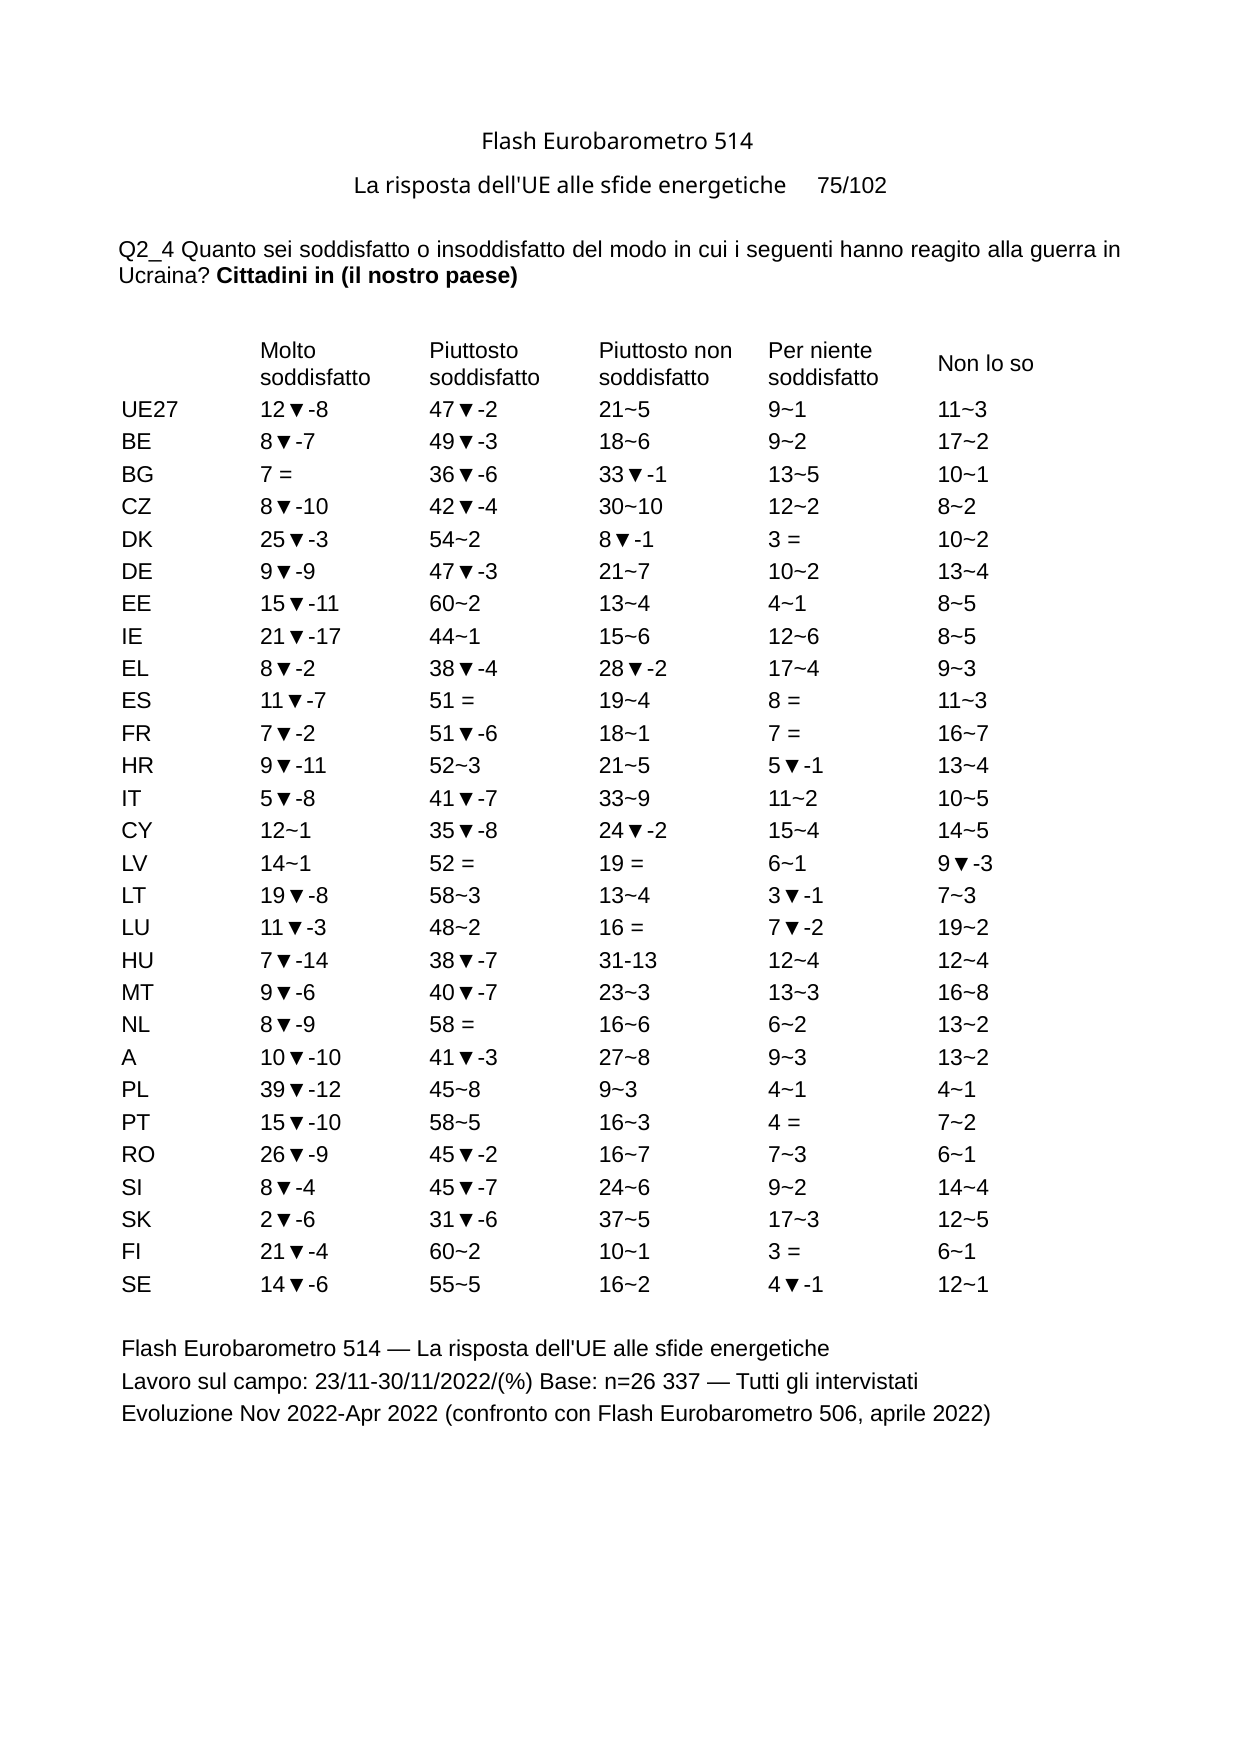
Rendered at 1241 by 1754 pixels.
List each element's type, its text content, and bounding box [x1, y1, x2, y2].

table_cell 21▼-4 [257, 1235, 426, 1268]
table_cell 12~4 [765, 944, 934, 976]
table_cell 52 = [426, 846, 596, 879]
table_cell DE [118, 555, 257, 587]
table_cell 14▼-6 [257, 1268, 426, 1300]
table_cell 10~2 [934, 523, 1104, 555]
table_cell CY [118, 814, 257, 846]
table_cell LU [118, 911, 257, 944]
table_cell 11▼-3 [257, 911, 426, 944]
table_cell 45▼-2 [426, 1138, 596, 1170]
table_cell EL [118, 652, 257, 684]
table_cell 47▼-3 [426, 555, 596, 587]
table_cell 26▼-9 [257, 1138, 426, 1170]
table_cell PL [118, 1073, 257, 1106]
table_cell 13~4 [934, 749, 1104, 782]
table_cell 11~3 [934, 685, 1104, 717]
table_cell 9▼-11 [257, 749, 426, 782]
table_cell 24▼-2 [596, 814, 765, 846]
table_cell [596, 1300, 765, 1332]
table_cell 44~1 [426, 620, 596, 652]
table_cell SK [118, 1203, 257, 1235]
table_cell DK [118, 523, 257, 555]
table_cell 7 = [765, 717, 934, 749]
table_cell HR [118, 749, 257, 782]
table_cell 45▼-7 [426, 1170, 596, 1203]
table_cell [934, 1300, 1104, 1332]
table_cell SI [118, 1170, 257, 1203]
table_cell 14~5 [934, 814, 1104, 846]
table_cell 18~1 [596, 717, 765, 749]
table_header Non lo so [934, 334, 1104, 393]
table_cell 15~6 [596, 620, 765, 652]
table_cell 11▼-7 [257, 685, 426, 717]
table_cell 49▼-3 [426, 425, 596, 458]
table_cell 16~3 [596, 1106, 765, 1138]
table_cell 9~1 [765, 393, 934, 425]
table_cell IE [118, 620, 257, 652]
table_cell 6~1 [765, 846, 934, 879]
table_cell 9~3 [596, 1073, 765, 1106]
table_cell RO [118, 1138, 257, 1170]
table_cell 41▼-3 [426, 1041, 596, 1073]
table_cell 8 = [765, 685, 934, 717]
table_cell 23~3 [596, 976, 765, 1008]
table_cell HU [118, 944, 257, 976]
table_cell 9~3 [765, 1041, 934, 1073]
table_cell 27~8 [596, 1041, 765, 1073]
table_cell 60~2 [426, 587, 596, 620]
table_cell 8▼-2 [257, 652, 426, 684]
table_cell 5▼-8 [257, 782, 426, 814]
table_cell 19~2 [934, 911, 1104, 944]
table_cell 15▼-10 [257, 1106, 426, 1138]
table_cell 41▼-7 [426, 782, 596, 814]
table_cell 12~1 [257, 814, 426, 846]
table_header Molto soddisfatto [257, 334, 426, 393]
table_cell 7~3 [934, 879, 1104, 911]
table_cell 18~6 [596, 425, 765, 458]
table_cell 19 = [596, 846, 765, 879]
table_cell 9▼-9 [257, 555, 426, 587]
table_cell 15~4 [765, 814, 934, 846]
table_cell 8▼-10 [257, 490, 426, 522]
table_cell 21~5 [596, 749, 765, 782]
table_cell 12~1 [934, 1268, 1104, 1300]
table_cell 58~3 [426, 879, 596, 911]
table_cell 3 = [765, 523, 934, 555]
table_cell 19▼-8 [257, 879, 426, 911]
table_cell 11~2 [765, 782, 934, 814]
table_cell FR [118, 717, 257, 749]
table_cell 58~5 [426, 1106, 596, 1138]
table_cell 8▼-9 [257, 1009, 426, 1041]
table_cell 54~2 [426, 523, 596, 555]
table_header Piuttosto non soddisfatto [596, 334, 765, 393]
table_header Per niente soddisfatto [765, 334, 934, 393]
table_cell 58 = [426, 1009, 596, 1041]
table_cell EE [118, 587, 257, 620]
table_cell 16 = [596, 911, 765, 944]
table_cell 42▼-4 [426, 490, 596, 522]
table_cell 10~2 [765, 555, 934, 587]
table_cell PT [118, 1106, 257, 1138]
table_cell 60~2 [426, 1235, 596, 1268]
table_cell 16~6 [596, 1009, 765, 1041]
table_cell 37~5 [596, 1203, 765, 1235]
table_cell 8~2 [934, 490, 1104, 522]
table_cell 13~4 [596, 587, 765, 620]
table_cell 31▼-6 [426, 1203, 596, 1235]
table_cell 8~5 [934, 620, 1104, 652]
table_cell 13~2 [934, 1009, 1104, 1041]
table_cell 28▼-2 [596, 652, 765, 684]
table_cell 12▼-8 [257, 393, 426, 425]
table_cell 8▼-4 [257, 1170, 426, 1203]
table_cell 15▼-11 [257, 587, 426, 620]
table_cell A [118, 1041, 257, 1073]
table_cell 12~2 [765, 490, 934, 522]
table_cell [765, 1300, 934, 1332]
table_cell 8▼-7 [257, 425, 426, 458]
table_cell 7▼-14 [257, 944, 426, 976]
table_cell [426, 1300, 596, 1332]
table_cell 4 = [765, 1106, 934, 1138]
table_cell 13~3 [765, 976, 934, 1008]
table_cell 8▼-1 [596, 523, 765, 555]
table_cell Flash Eurobarometro 514 — La risposta dell'UE alle sfide energetiche [118, 1333, 1104, 1365]
table_cell 33▼-1 [596, 458, 765, 490]
table_cell 40▼-7 [426, 976, 596, 1008]
table_cell 14~1 [257, 846, 426, 879]
table_cell 51 = [426, 685, 596, 717]
table_cell 52~3 [426, 749, 596, 782]
table_header Piuttosto soddisfatto [426, 334, 596, 393]
text Q2_4 Quanto sei soddisfatto o insoddisfatto del modo in cui i seguenti hanno reagito alla guerra in Ucraina? Cittadini in (il nostro paese) [118, 236, 1122, 289]
table_cell 31-13 [596, 944, 765, 976]
table_cell 9▼-3 [934, 846, 1104, 879]
table_cell 4~1 [765, 1073, 934, 1106]
table_cell 21~5 [596, 393, 765, 425]
table_cell 9~2 [765, 1170, 934, 1203]
table_cell 16~2 [596, 1268, 765, 1300]
table_cell 6~1 [934, 1138, 1104, 1170]
table_cell 16~7 [934, 717, 1104, 749]
table_cell IT [118, 782, 257, 814]
table_header [118, 334, 257, 393]
table_cell 13~4 [934, 555, 1104, 587]
table_cell 38▼-4 [426, 652, 596, 684]
table_cell 3▼-1 [765, 879, 934, 911]
table_cell 10~1 [596, 1235, 765, 1268]
table_cell 55~5 [426, 1268, 596, 1300]
table_cell CZ [118, 490, 257, 522]
table_cell 6~1 [934, 1235, 1104, 1268]
table_cell UE27 [118, 393, 257, 425]
table_cell 33~9 [596, 782, 765, 814]
table_cell [118, 1300, 257, 1332]
table_cell SE [118, 1268, 257, 1300]
table_cell FI [118, 1235, 257, 1268]
table_cell 38▼-7 [426, 944, 596, 976]
table_cell 6~2 [765, 1009, 934, 1041]
table_cell 8~5 [934, 587, 1104, 620]
table_cell 48~2 [426, 911, 596, 944]
table_cell MT [118, 976, 257, 1008]
table_cell Evoluzione Nov 2022-Apr 2022 (confronto con Flash Eurobarometro 506, aprile 2022) [118, 1397, 1104, 1429]
table_cell 13~5 [765, 458, 934, 490]
table_cell 12~5 [934, 1203, 1104, 1235]
table_cell 7▼-2 [765, 911, 934, 944]
table_cell LT [118, 879, 257, 911]
table_cell 7~3 [765, 1138, 934, 1170]
table_cell 7▼-2 [257, 717, 426, 749]
table_cell 7 = [257, 458, 426, 490]
table_cell 16~7 [596, 1138, 765, 1170]
table_cell 25▼-3 [257, 523, 426, 555]
table_cell 35▼-8 [426, 814, 596, 846]
table_cell 30~10 [596, 490, 765, 522]
table_cell 13~4 [596, 879, 765, 911]
table_cell BG [118, 458, 257, 490]
table_cell 16~8 [934, 976, 1104, 1008]
table_cell 17~2 [934, 425, 1104, 458]
table_cell 7~2 [934, 1106, 1104, 1138]
table_cell 24~6 [596, 1170, 765, 1203]
table_cell 36▼-6 [426, 458, 596, 490]
table_cell 2▼-6 [257, 1203, 426, 1235]
table_cell 14~4 [934, 1170, 1104, 1203]
table_cell Lavoro sul campo: 23/11-30/11/2022/(%) Base: n=26 337 — Tutti gli intervistati [118, 1365, 1104, 1397]
table_cell [257, 1300, 426, 1332]
table_cell 9~3 [934, 652, 1104, 684]
table_cell 12~6 [765, 620, 934, 652]
table_cell 10▼-10 [257, 1041, 426, 1073]
table_cell 10~1 [934, 458, 1104, 490]
table_cell 21~7 [596, 555, 765, 587]
table_cell 9▼-6 [257, 976, 426, 1008]
table_cell NL [118, 1009, 257, 1041]
table_cell 47▼-2 [426, 393, 596, 425]
table_cell BE [118, 425, 257, 458]
table_cell 5▼-1 [765, 749, 934, 782]
table_cell 9~2 [765, 425, 934, 458]
table_cell 17~4 [765, 652, 934, 684]
table_cell ES [118, 685, 257, 717]
table_cell 51▼-6 [426, 717, 596, 749]
table_cell LV [118, 846, 257, 879]
table_cell 3 = [765, 1235, 934, 1268]
table_cell 11~3 [934, 393, 1104, 425]
table_cell 39▼-12 [257, 1073, 426, 1106]
table_cell 21▼-17 [257, 620, 426, 652]
table_cell 19~4 [596, 685, 765, 717]
table_cell 4~1 [765, 587, 934, 620]
table_cell 4~1 [934, 1073, 1104, 1106]
table_cell 12~4 [934, 944, 1104, 976]
table_cell 13~2 [934, 1041, 1104, 1073]
table_cell 10~5 [934, 782, 1104, 814]
table_cell 4▼-1 [765, 1268, 934, 1300]
table_cell 45~8 [426, 1073, 596, 1106]
table_cell 17~3 [765, 1203, 934, 1235]
